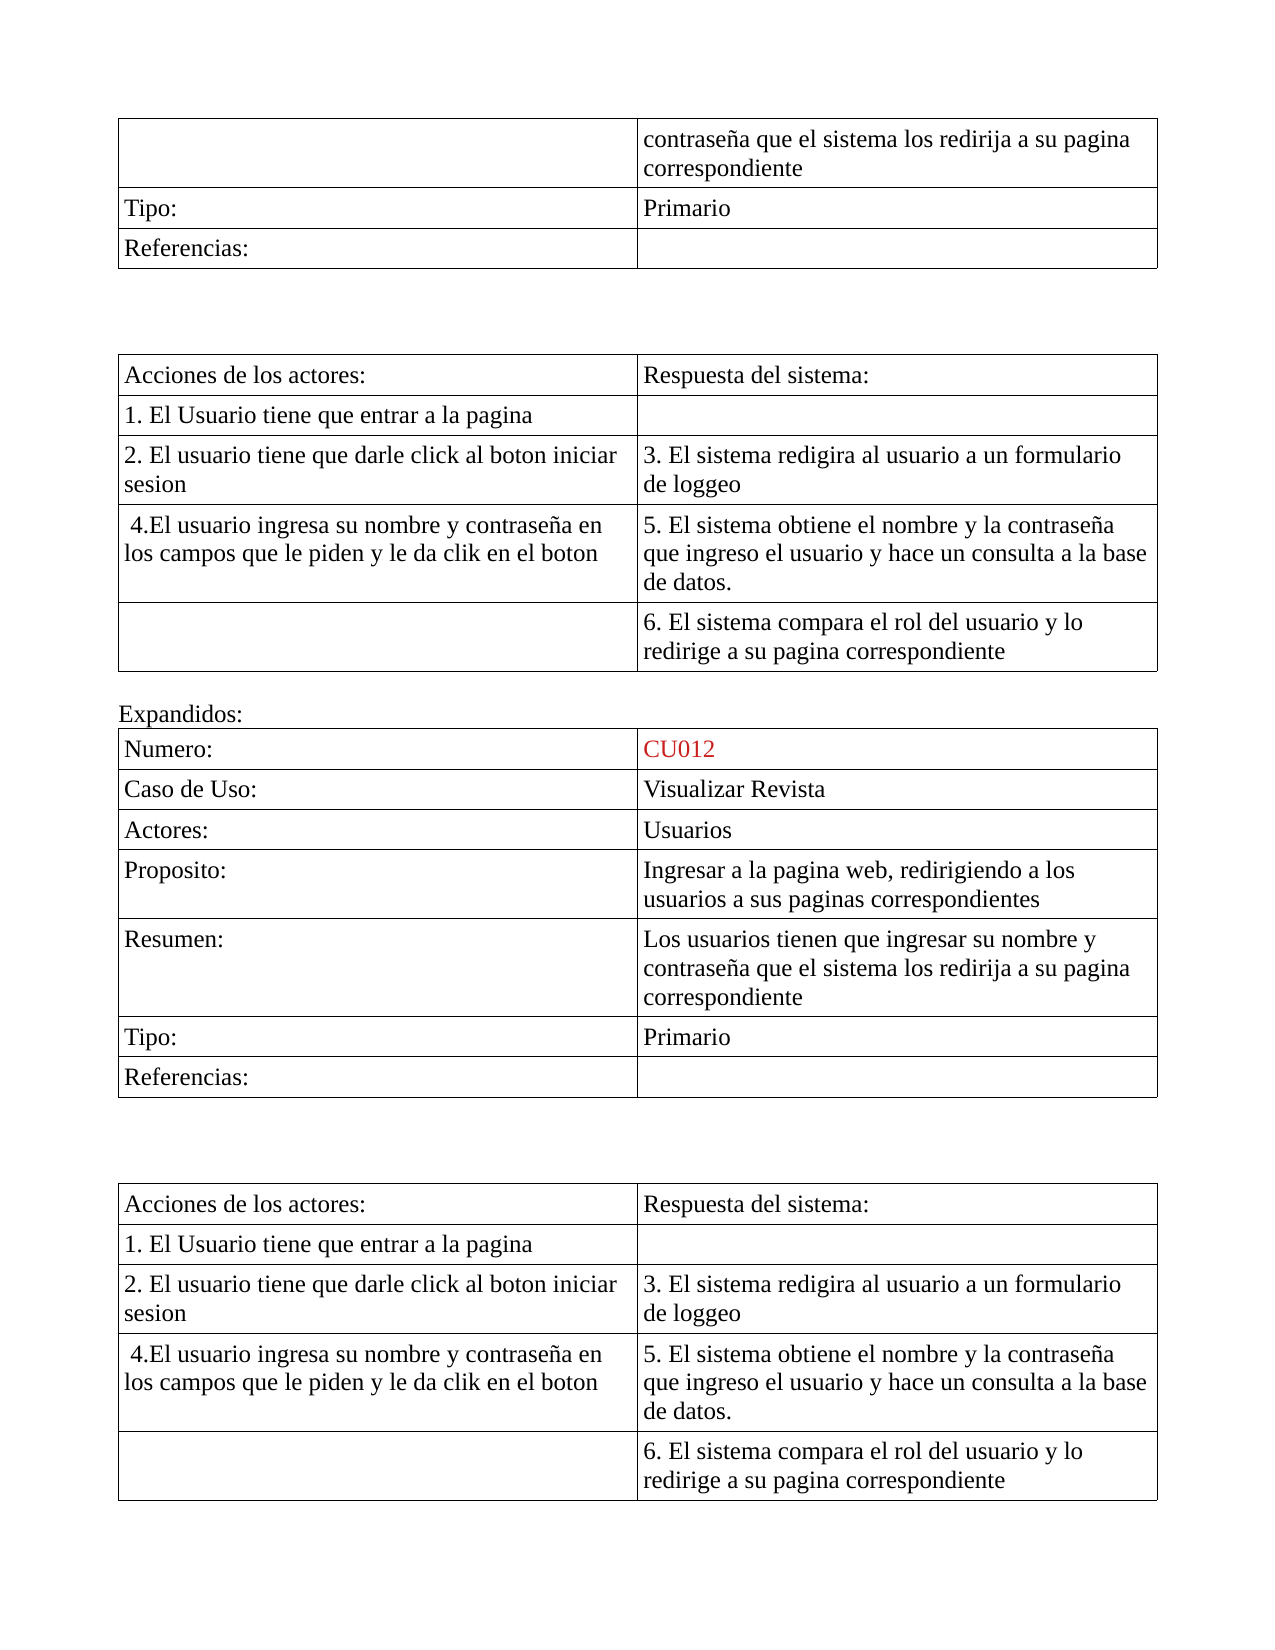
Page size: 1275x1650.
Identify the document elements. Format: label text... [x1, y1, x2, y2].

table_cell 6. El sistema compara el rol del usuario y lo redirige a su pagina correspondiente [638, 603, 1157, 671]
table_cell [638, 1225, 1157, 1264]
table_cell contraseña que el sistema los redirija a su pagina correspondiente [638, 119, 1157, 187]
table_cell Referencias: [119, 229, 637, 268]
table_cell 2. El usuario tiene que darle click al boton iniciar sesion [119, 1265, 637, 1333]
table_cell 6. El sistema compara el rol del usuario y lo redirige a su pagina correspondiente [638, 1432, 1157, 1500]
table_header Acciones de los actores: [119, 355, 637, 394]
table_cell 3. El sistema redigira al usuario a un formulario de loggeo [638, 436, 1157, 504]
table_cell [638, 229, 1157, 268]
table_cell [638, 396, 1157, 435]
table_cell [119, 1432, 637, 1500]
table_cell [119, 603, 637, 671]
table_header Respuesta del sistema: [638, 355, 1157, 394]
table_cell Ingresar a la pagina web, redirigiendo a los usuarios a sus paginas correspondientes [638, 850, 1157, 918]
table_cell Caso de Uso: [119, 770, 637, 809]
table_cell 5. El sistema obtiene el nombre y la contraseña que ingreso el usuario y hace un consulta a la base de datos. [638, 505, 1157, 602]
table_cell Referencias: [119, 1057, 637, 1097]
table_cell 4.El usuario ingresa su nombre y contraseña en los campos que le piden y le da clik en el boton [119, 1334, 637, 1431]
table_cell Usuarios [638, 810, 1157, 849]
table_cell 2. El usuario tiene que darle click al boton iniciar sesion [119, 436, 637, 504]
table_cell Actores: [119, 810, 637, 849]
table_header Numero: [119, 729, 637, 769]
table_cell Primario [638, 1017, 1157, 1056]
text Expandidos: [118, 699, 1157, 728]
table_cell Tipo: [119, 188, 637, 227]
table_cell 1. El Usuario tiene que entrar a la pagina [119, 1225, 637, 1264]
table_cell Visualizar Revista [638, 770, 1157, 809]
table_cell [638, 1057, 1157, 1097]
table_header Acciones de los actores: [119, 1184, 637, 1223]
table_cell [119, 119, 637, 187]
table_cell Proposito: [119, 850, 637, 918]
table_cell Resumen: [119, 919, 637, 1016]
table_cell Tipo: [119, 1017, 637, 1056]
table_cell 5. El sistema obtiene el nombre y la contraseña que ingreso el usuario y hace un consulta a la base de datos. [638, 1334, 1157, 1431]
table_header Respuesta del sistema: [638, 1184, 1157, 1223]
table_cell 3. El sistema redigira al usuario a un formulario de loggeo [638, 1265, 1157, 1333]
table_header CU012 [638, 729, 1157, 769]
table_cell 4.El usuario ingresa su nombre y contraseña en los campos que le piden y le da clik en el boton [119, 505, 637, 602]
table_cell Primario [638, 188, 1157, 227]
table_cell 1. El Usuario tiene que entrar a la pagina [119, 396, 637, 435]
table_cell Los usuarios tienen que ingresar su nombre y contraseña que el sistema los redirija a su pagina correspondiente [638, 919, 1157, 1016]
